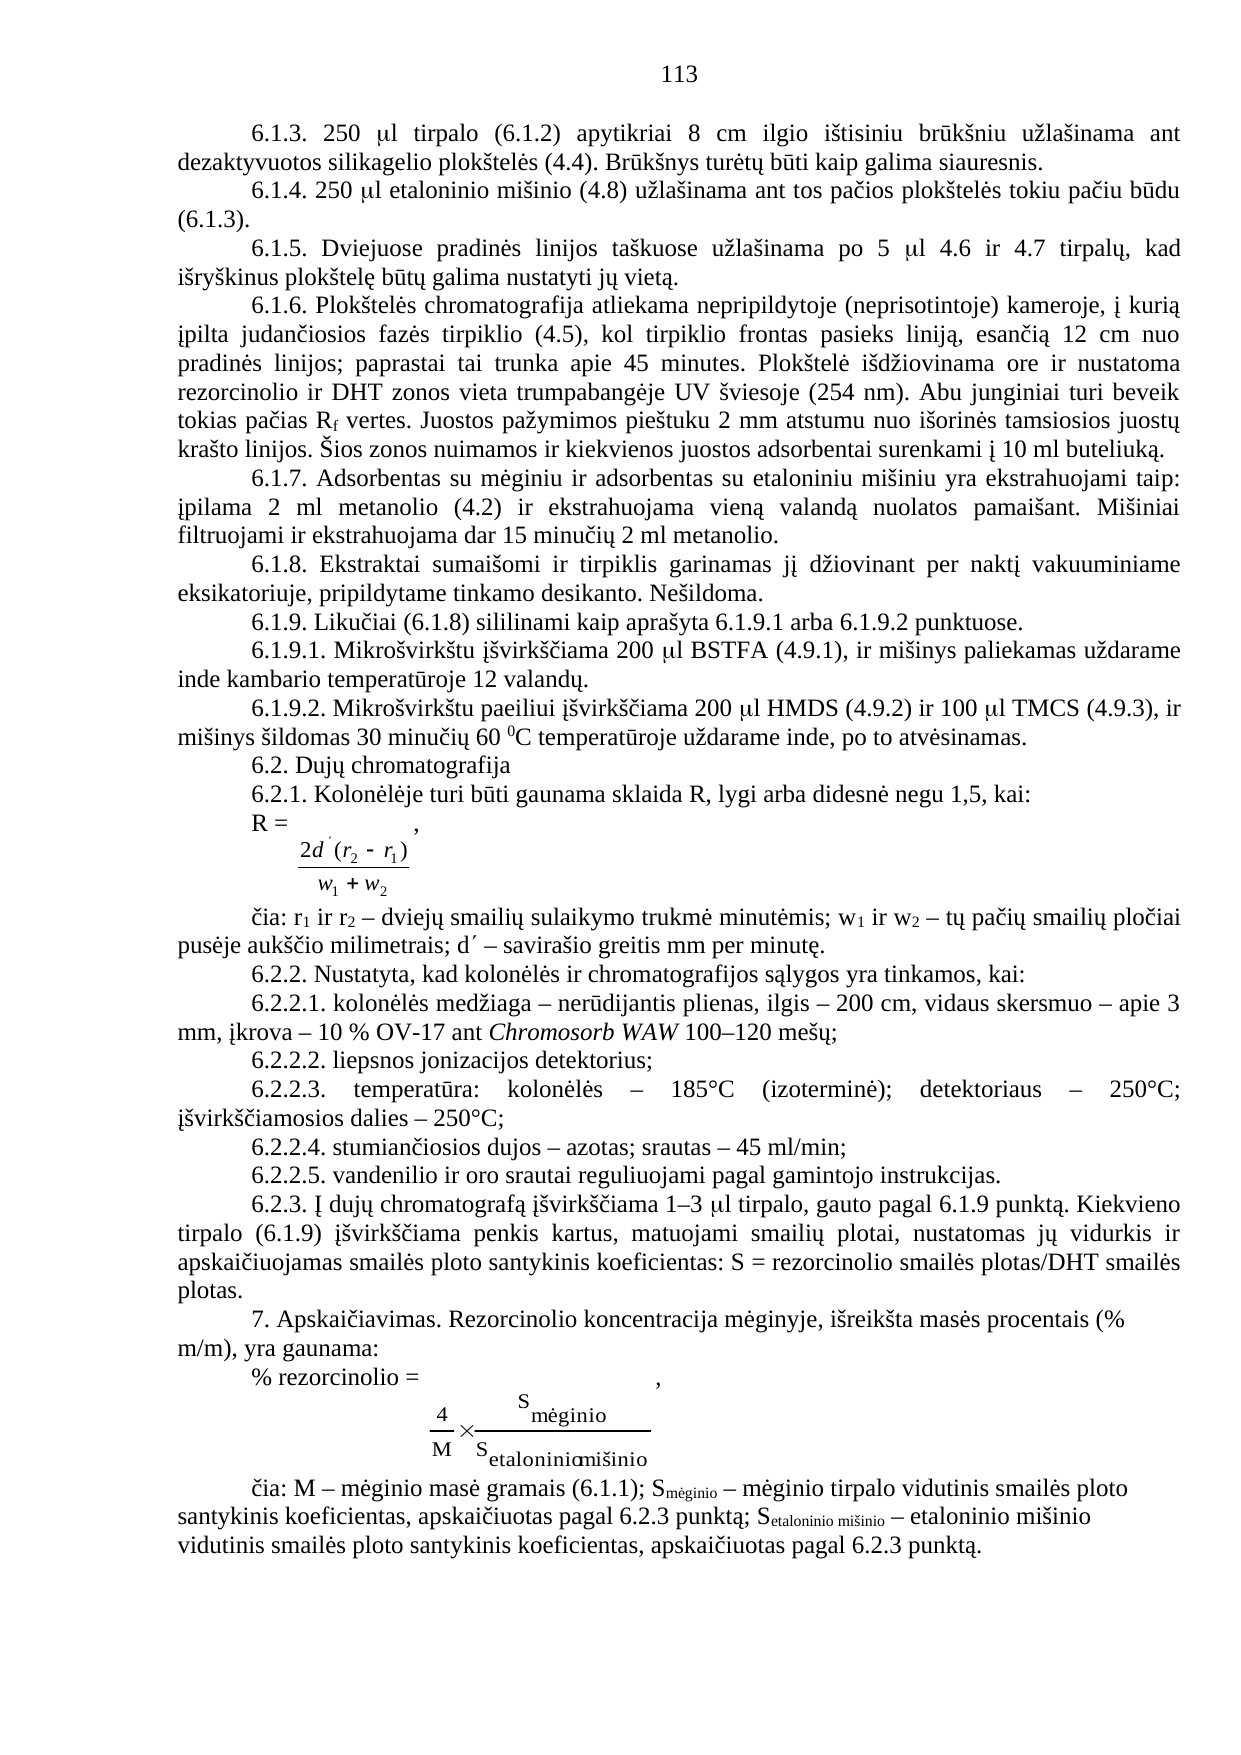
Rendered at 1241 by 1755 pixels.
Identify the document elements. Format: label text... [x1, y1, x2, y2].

text 6.2.2. Nustatyta, kad kolonėlės ir chromatografijos sąlygos yra tinkamos, kai: [177, 959, 1181, 988]
text 6.2.2.5. vandenilio ir oro srautai reguliuojami pagal gamintojo instrukcijas. [177, 1161, 1181, 1189]
text 6.2.2.2. liepsnos jonizacijos detektorius; [177, 1046, 1181, 1074]
text 6.1.6. Plokštelės chromatografija atliekama nepripildytoje (neprisotintoje) kameroje, į kurią įpilta judančiosios fazės tirpiklio (4.5), kol tirpiklio frontas pasieks liniją, esančią 12 cm nuo pradinės linijos; paprastai tai trunka apie 45 minutes. Plokštelė išdžiovinama ore ir nustatoma rezorcinolio ir DHT zonos vieta trumpabangėje UV šviesoje (254 nm). Abu junginiai turi beveik tokias pačias Rf vertes. Juostos pažymimos pieštuku 2 mm atstumu nuo išorinės tamsiosios juostų krašto linijos. Šios zonos nuimamos ir kiekvienos juostos adsorbentai surenkami į 10 ml buteliuką. [177, 291, 1181, 463]
text 6.1.3. 250 l tirpalo (6.1.2) apytikriai 8 cm ilgio ištisiniu brūkšniu užlašinama ant dezaktyvuotos silikagelio plokštelės (4.4). Brūkšnys turėtų būti kaip galima siauresnis. [177, 118, 1181, 176]
text 6.1.8. Ekstraktai sumaišomi ir tirpiklis garinamas jį džiovinant per naktį vakuuminiame eksikatoriuje, pripildytame tinkamo desikanto. Nešildoma. [177, 549, 1181, 607]
text 6.1.4. 250 l etaloninio mišinio (4.8) užlašinama ant tos pačios plokštelės tokiu pačiu būdu (6.1.3). [177, 176, 1181, 233]
text 7. Apskaičiavimas. Rezorcinolio koncentracija mėginyje, išreikšta masės procentais (% m/m), yra gaunama: [177, 1304, 1181, 1362]
text čia: M – mėginio masė gramais (6.1.1); Smėginio – mėginio tirpalo vidutinis smailės ploto santykinis koeficientas, apskaičiuotas pagal 6.2.3 punktą; Setaloninio mišinio – etaloninio mišinio vidutinis smailės ploto santykinis koeficientas, apskaičiuotas pagal 6.2.3 punktą. [177, 1473, 1181, 1559]
text 6.1.7. Adsorbentas su mėginiu ir adsorbentas su etaloniniu mišiniu yra ekstrahuojami taip: įpilama 2 ml metanolio (4.2) ir ekstrahuojama vieną valandą nuolatos pamaišant. Mišiniai filtruojami ir ekstrahuojama dar 15 minučių 2 ml metanolio. [177, 463, 1181, 549]
text 6.1.9. Likučiai (6.1.8) sililinami kaip aprašyta 6.1.9.1 arba 6.1.9.2 punktuose. [177, 607, 1181, 636]
text 6.2.3. Į dujų chromatografą įšvirkščiama 1–3 l tirpalo, gauto pagal 6.1.9 punktą. Kiekvieno tirpalo (6.1.9) įšvirkščiama penkis kartus, matuojami smailių plotai, nustatomas jų vidurkis ir apskaičiuojamas smailės ploto santykinis koeficientas: S = rezorcinolio smailės plotas/DHT smailės plotas. [177, 1189, 1181, 1304]
text 6.1.9.2. Mikrošvirkštu paeiliui įšvirkščiama 200 l HMDS (4.9.2) ir 100 l TMCS (4.9.3), ir mišinys šildomas 30 minučių 60 0C temperatūroje uždarame inde, po to atvėsinamas. [177, 693, 1181, 751]
text 6.2.2.3. temperatūra: kolonėlės – 185°C (izoterminė); detektoriaus – 250°C; įšvirkščiamosios dalies – 250°C; [177, 1074, 1181, 1132]
text 6.1.9.1. Mikrošvirkštu įšvirkščiama 200 l BSTFA (4.9.1), ir mišinys paliekamas uždarame inde kambario temperatūroje 12 valandų. [177, 636, 1181, 693]
text 6.2.2.4. stumiančiosios dujos – azotas; srautas – 45 ml/min; [177, 1132, 1181, 1161]
text 6.2.1. Kolonėlėje turi būti gaunama sklaida R, lygi arba didesnė negu 1,5, kai: [177, 779, 1181, 808]
text čia: r1 ir r2 – dviejų smailių sulaikymo trukmė minutėmis; w1 ir w2 – tų pačių smailių pločiai pusėje aukščio milimetrais; d – savirašio greitis mm per minutę. [177, 902, 1181, 959]
text 6.2. Dujų chromatografija [177, 751, 1181, 779]
text % rezorcinolio = , [177, 1362, 1181, 1473]
text 6.2.2.1. kolonėlės medžiaga – nerūdijantis plienas, ilgis – 200 cm, vidaus skersmuo – apie 3 mm, įkrova – 10 % OV-17 ant Chromosorb WAW 100–120 mešų; [177, 988, 1181, 1046]
text 6.1.5. Dviejuose pradinės linijos taškuose užlašinama po 5 l 4.6 ir 4.7 tirpalų, kad išryškinus plokštelę būtų galima nustatyti jų vietą. [177, 233, 1181, 291]
text R = , [177, 808, 1181, 902]
